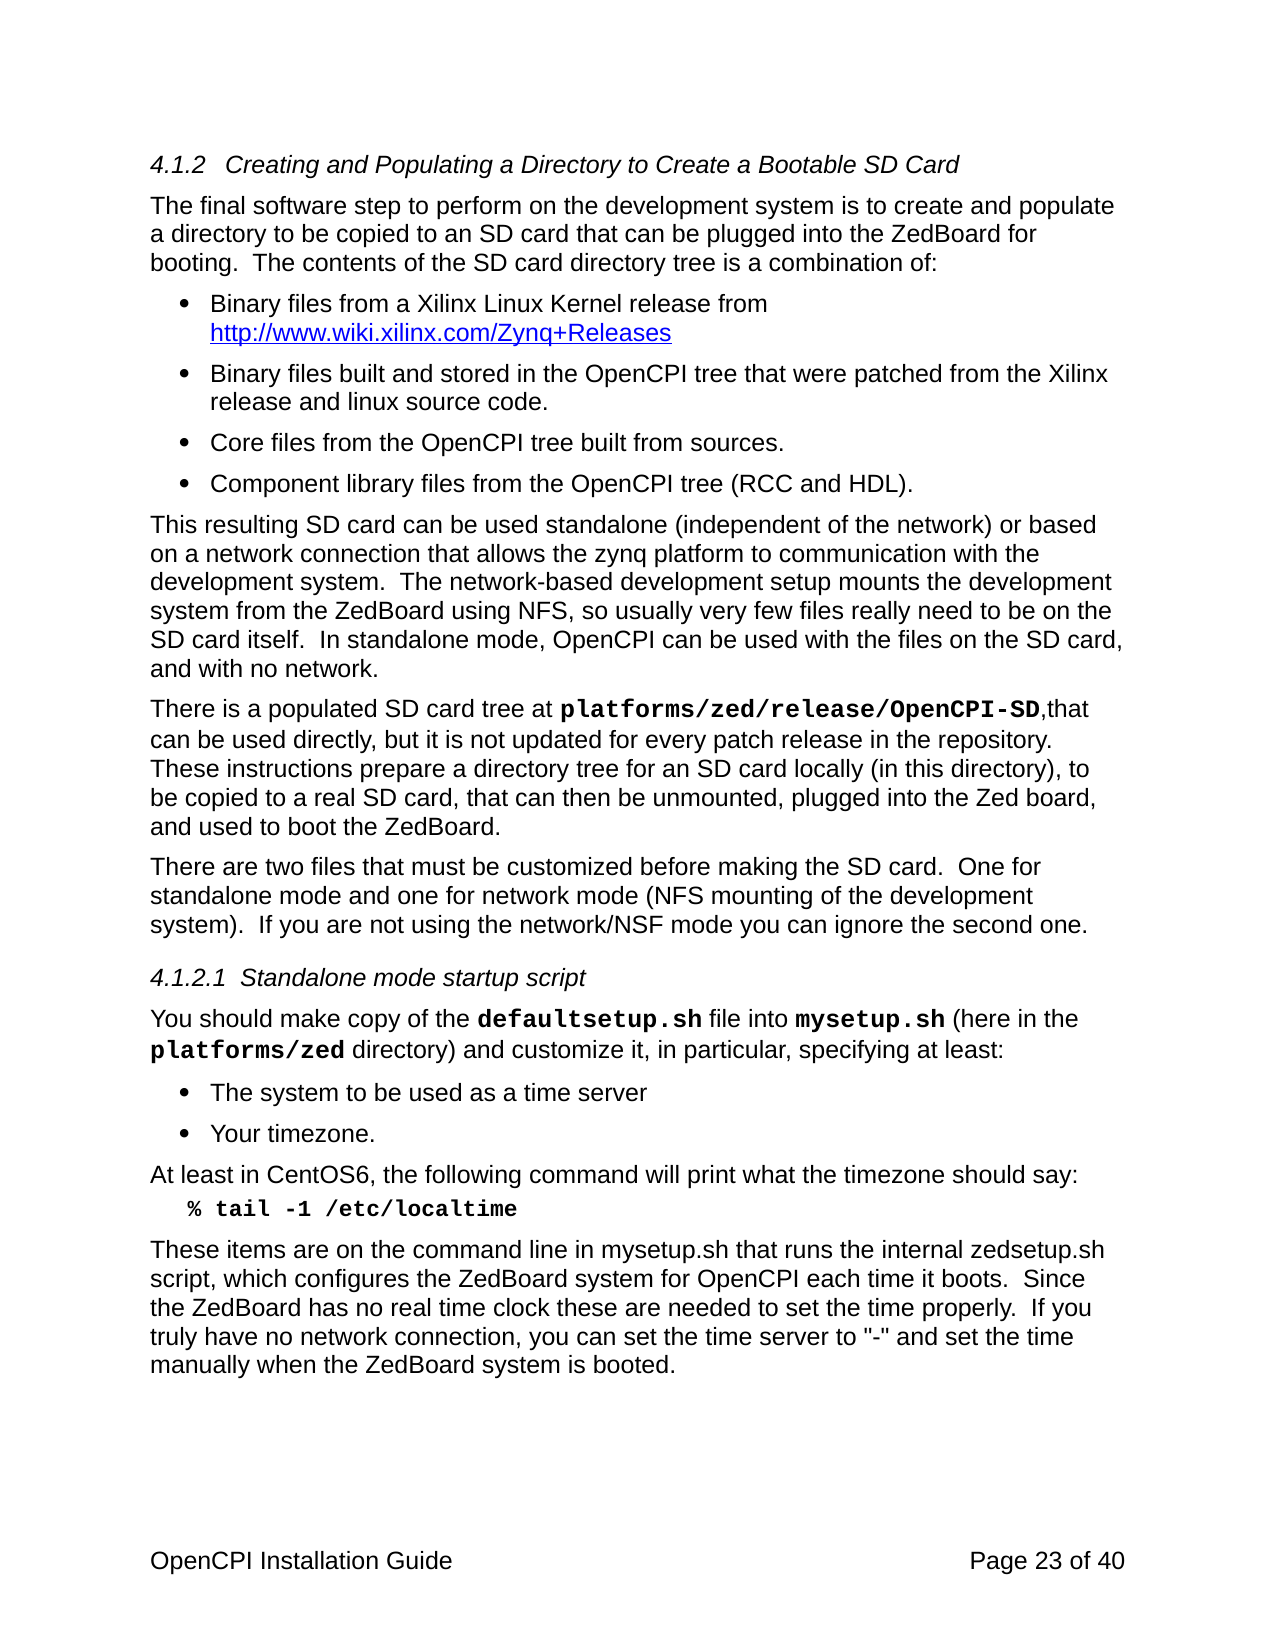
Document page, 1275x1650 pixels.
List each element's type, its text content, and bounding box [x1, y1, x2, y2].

text These items are on the command line in mysetup.sh that runs the internal zedsetup.sh script, which configures the ZedBoard system for OpenCPI each time it boots. Since the ZedBoard has no real time clock these are needed to set the time properly. If you truly have no network connection, you can set the time server to "-" and set the time manually when the ZedBoard system is booted. [150, 1235, 1125, 1379]
list Component library files from the OpenCPI tree (RCC and HDL). [180, 469, 1125, 498]
subtitle Standalone mode startup script [150, 963, 1125, 992]
list Binary files from a Xilinx Linux Kernel release from http://www.wiki.xilinx.com/Zynq+Releases [180, 289, 1125, 347]
text % tail -1 /etc/localtime [187, 1197, 1125, 1223]
text You should make copy of the defaultsetup.sh file into mysetup.sh (here in the platforms/zed directory) and customize it, in particular, specifying at least: [150, 1004, 1125, 1066]
subtitle Creating and Populating a Directory to Create a Bootable SD Card [150, 150, 1125, 179]
text This resulting SD card can be used standalone (independent of the network) or based on a network connection that allows the zynq platform to communication with the development system. The network-based development setup mounts the development system from the ZedBoard using NFS, so usually very few files really need to be on the SD card itself. In standalone mode, OpenCPI can be used with the files on the SD card, and with no network. [150, 510, 1125, 682]
text The final software step to perform on the development system is to create and populate a directory to be copied to an SD card that can be plugged into the ZedBoard for booting. The contents of the SD card directory tree is a combination of: [150, 191, 1125, 277]
list Binary files built and stored in the OpenCPI tree that were patched from the Xilinx release and linux source code. [180, 358, 1125, 416]
list Your timezone. [180, 1119, 1125, 1148]
list The system to be used as a time server [180, 1078, 1125, 1107]
text There is a populated SD card tree at platforms/zed/release/OpenCPI-SD,that can be used directly, but it is not updated for every patch release in the repository. These instructions prepare a directory tree for an SD card locally (in this directory), to be copied to a real SD card, that can then be unmounted, plugged into the Zed board, and used to boot the ZedBoard. [150, 694, 1125, 840]
text At least in CentOS6, the following command will print what the timezone should say: [150, 1160, 1125, 1188]
list Core files from the OpenCPI tree built from sources. [180, 428, 1125, 457]
text There are two files that must be customized before making the SD card. One for standalone mode and one for network mode (NFS mounting of the development system). If you are not using the network/NSF mode you can ignore the second one. [150, 852, 1125, 938]
